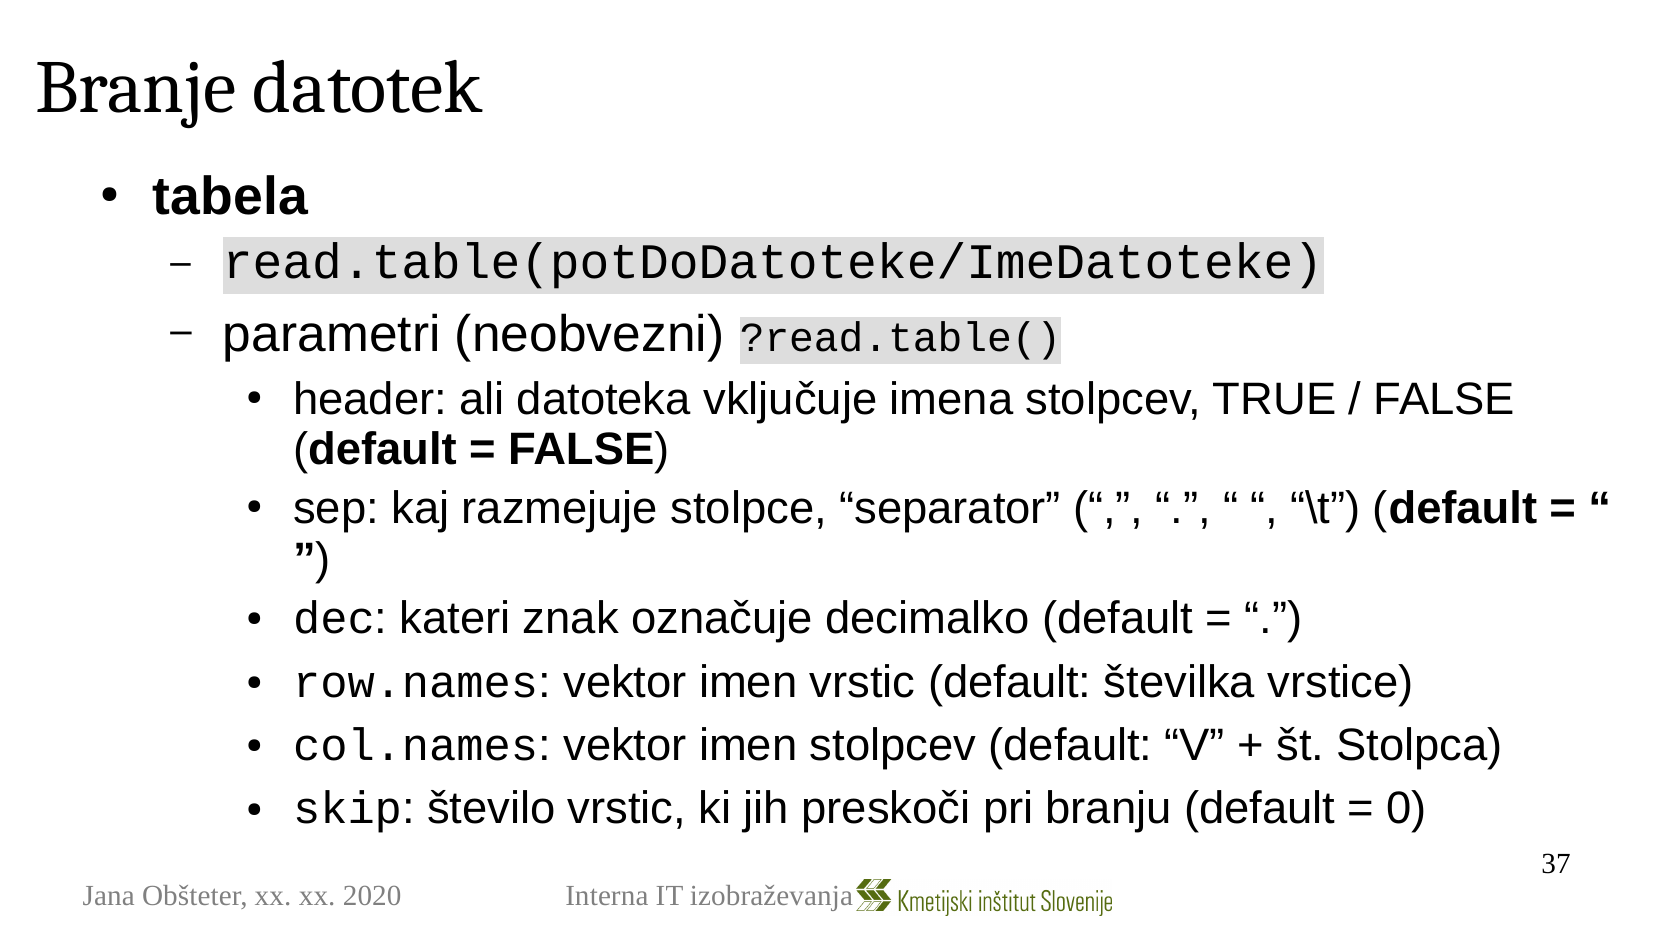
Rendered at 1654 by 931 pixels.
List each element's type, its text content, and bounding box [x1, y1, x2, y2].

title Branje datotek [35, 21, 1524, 154]
list tabela read.table(potDoDatoteke/ImeDatoteke) parametri (neobvezni) ?read.table() header: ali datoteka vključuje imena stolpcev, TRUE / FALSE (default = FALSE) sep: kaj razmejuje stolpce, “separator” (“,”, “.”, “ “, “\t”) (default = “ ”) dec: kateri znak označuje decimalko (default = “.”) row.names: vektor imen vrstic (default: številka vrstice) col.names: vektor imen stolpcev (default: “V” + št. Stolpca) skip: število vrstic, ki jih preskoči pri branju (default = 0) [82, 165, 1630, 839]
picture [856, 879, 1112, 916]
